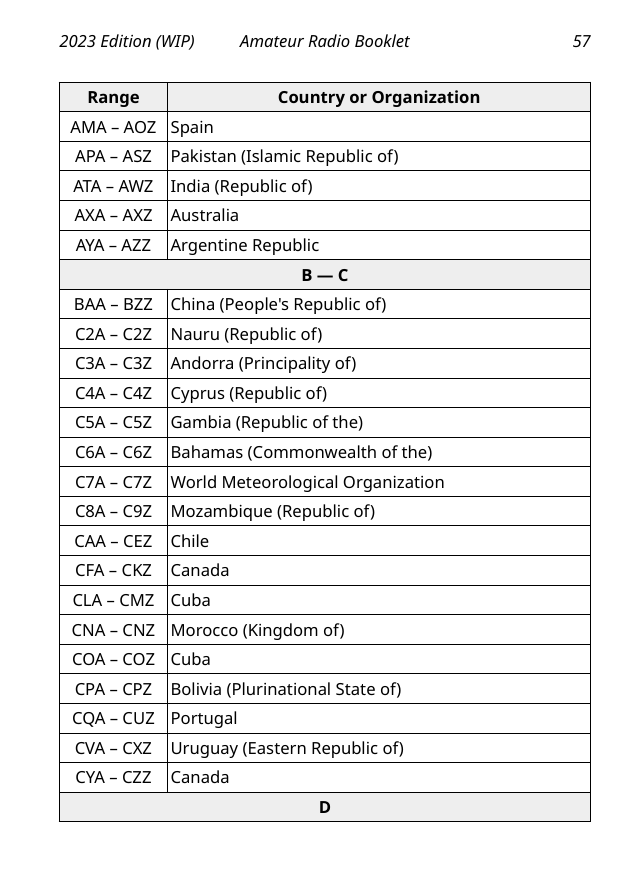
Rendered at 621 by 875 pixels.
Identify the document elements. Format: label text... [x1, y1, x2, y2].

table_cell C3A – C3Z [60, 349, 167, 377]
table_cell Mozambique (Republic of) [168, 497, 590, 525]
table_cell D [60, 793, 590, 821]
table_cell Australia [168, 201, 590, 229]
table_cell CVA – CXZ [60, 734, 167, 762]
table_cell CLA – CMZ [60, 586, 167, 614]
table_cell Canada [168, 556, 590, 584]
table_cell Pakistan (Islamic Republic of) [168, 142, 590, 170]
table_cell Portugal [168, 704, 590, 732]
table_cell Canada [168, 763, 590, 792]
table_cell Chile [168, 526, 590, 555]
table_cell Morocco (Kingdom of) [168, 615, 590, 644]
table_cell World Meteorological Organization [168, 467, 590, 496]
table_cell Cuba [168, 586, 590, 614]
table_cell APA – ASZ [60, 142, 167, 170]
table_cell Cyprus (Republic of) [168, 379, 590, 407]
table_cell AMA – AOZ [60, 112, 167, 141]
table_cell C2A – C2Z [60, 319, 167, 348]
table_cell CQA – CUZ [60, 704, 167, 732]
table_cell Bolivia (Plurinational State of) [168, 674, 590, 703]
table_cell Uruguay (Eastern Republic of) [168, 734, 590, 762]
table_cell India (Republic of) [168, 171, 590, 200]
table_cell C7A – C7Z [60, 467, 167, 496]
table_cell CYA – CZZ [60, 763, 167, 792]
table_cell BAA – BZZ [60, 290, 167, 318]
table_cell ATA – AWZ [60, 171, 167, 200]
table_cell AXA – AXZ [60, 201, 167, 229]
table_cell CPA – CPZ [60, 674, 167, 703]
table_cell Andorra (Principality of) [168, 349, 590, 377]
table_cell B — C [60, 260, 590, 289]
table_header Country or Organization [168, 83, 590, 111]
table_cell Cuba [168, 645, 590, 673]
table_cell Argentine Republic [168, 231, 590, 259]
table_cell China (People's Republic of) [168, 290, 590, 318]
table_cell C6A – C6Z [60, 438, 167, 466]
table_cell CFA – CKZ [60, 556, 167, 584]
table_cell AYA – AZZ [60, 231, 167, 259]
table_cell COA – COZ [60, 645, 167, 673]
table_cell C4A – C4Z [60, 379, 167, 407]
table_header Range [60, 83, 167, 111]
table_cell C8A – C9Z [60, 497, 167, 525]
table_cell C5A – C5Z [60, 408, 167, 437]
table_cell Gambia (Republic of the) [168, 408, 590, 437]
table_cell CNA – CNZ [60, 615, 167, 644]
table_cell Bahamas (Commonwealth of the) [168, 438, 590, 466]
table_cell Nauru (Republic of) [168, 319, 590, 348]
table_cell CAA – CEZ [60, 526, 167, 555]
table_cell Spain [168, 112, 590, 141]
